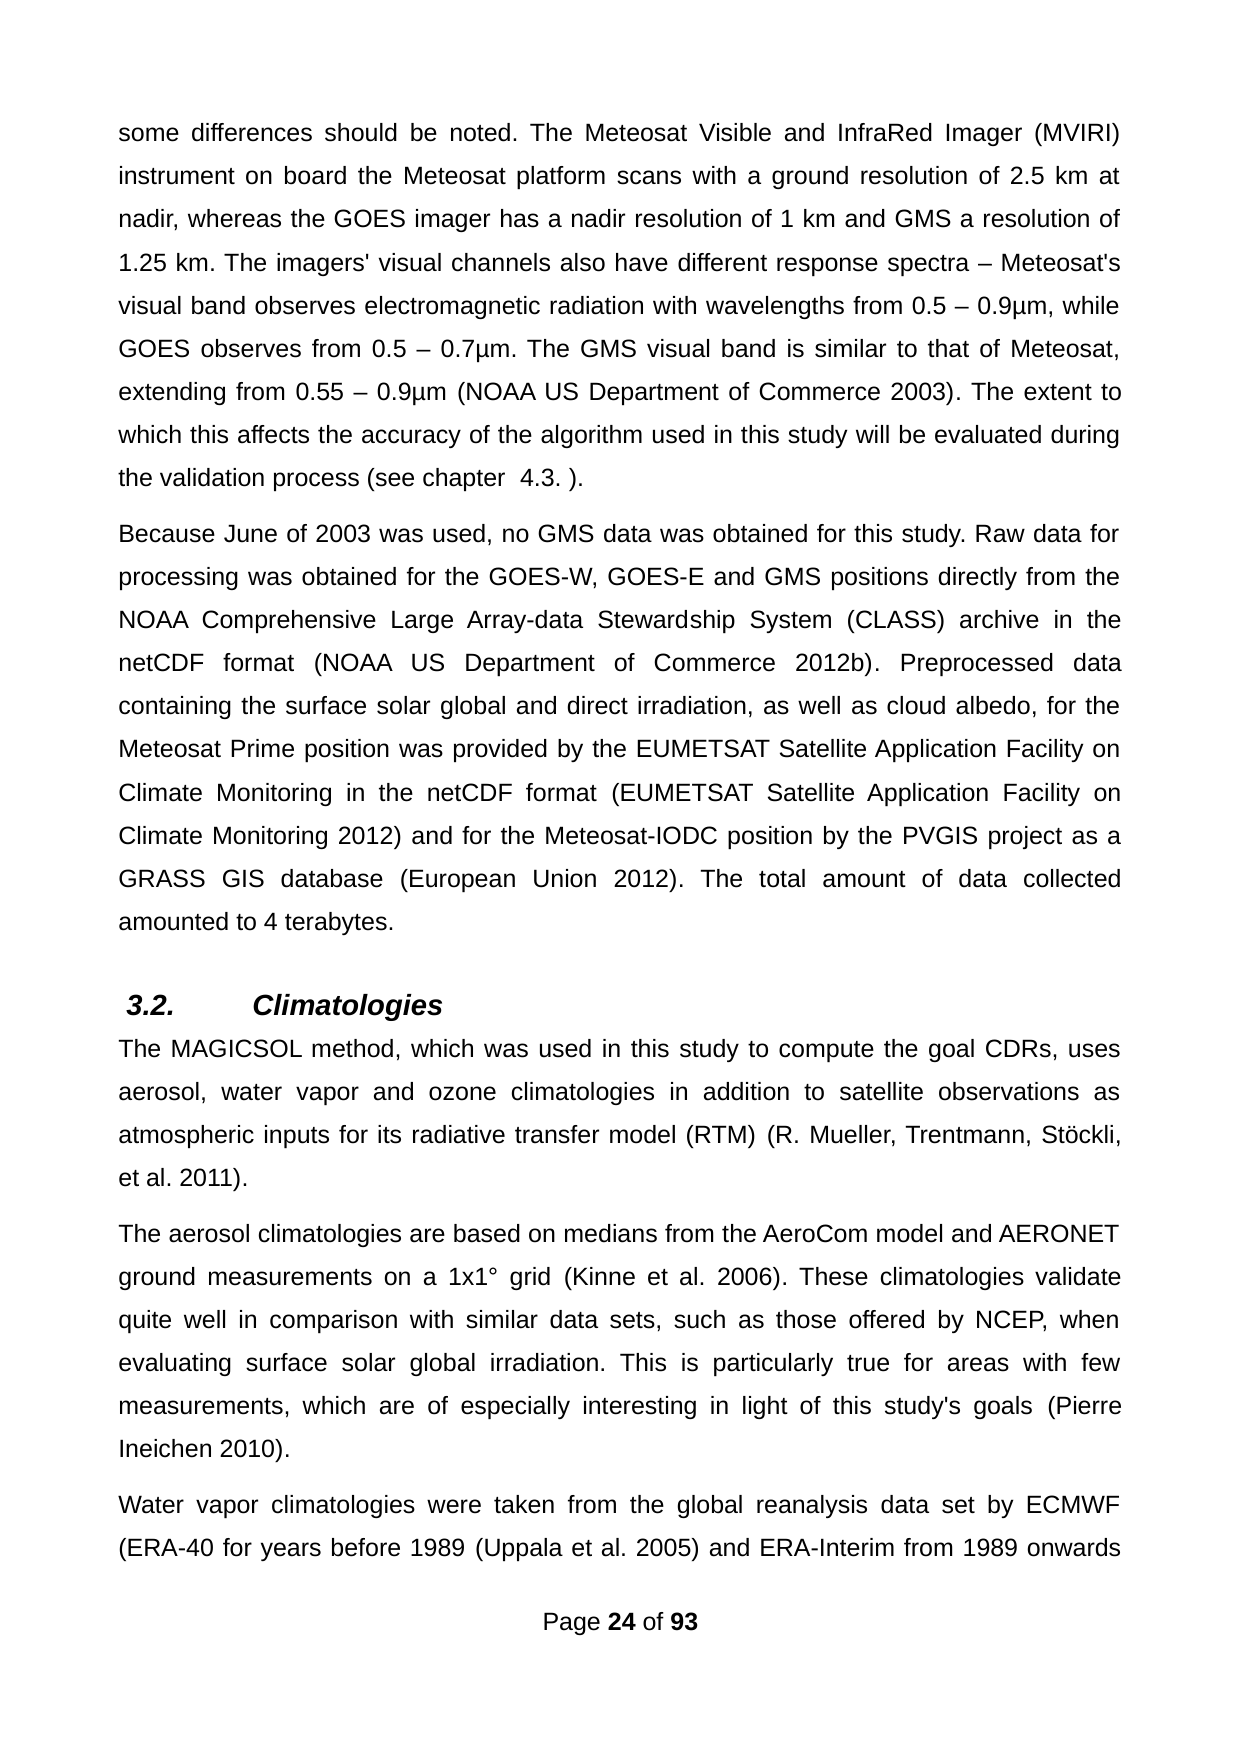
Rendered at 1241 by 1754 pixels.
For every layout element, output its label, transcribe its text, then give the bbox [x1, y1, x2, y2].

text The aerosol climatologies are based on medians from the AeroCom model and AERONET ground measurements on a 1x1° grid (Kinne et al. 2006). These climatologies validate quite well in comparison with similar data sets, such as those offered by NCEP, when evaluating surface solar global irradiation. This is particularly true for areas with few measurements, which are of especially interesting in light of this study's goals (Pierre Ineichen 2010). [118, 1218, 1122, 1463]
text Water vapor climatologies were taken from the global reanalysis data set by ECMWF (ERA-40 for years before 1989 (Uppala et al. 2005) and ERA-Interim from 1989 onwards [118, 1490, 1122, 1562]
text some differences should be noted. The Meteosat Visible and InfraRed Imager (MVIRI) instrument on board the Meteosat platform scans with a ground resolution of 2.5 km at nadir, whereas the GOES imager has a nadir resolution of 1 km and GMS a resolution of 1.25 km. The imagers' visual channels also have different response spectra – Meteosat's visual band observes electromagnetic radiation with wavelengths from 0.5 – 0.9µm, while GOES observes from 0.5 – 0.7µm. The GMS visual band is similar to that of Meteosat, extending from 0.55 – 0.9µm (NOAA US Department of Commerce 2003). The extent to which this affects the accuracy of the algorithm used in this study will be evaluated during the validation process (see chapter 4.3). [118, 118, 1122, 492]
text The MAGICSOL method, which was used in this study to compute the goal CDRs, uses aerosol, water vapor and ozone climatologies in addition to satellite observations as atmospheric inputs for its radiative transfer model (RTM) (R. Mueller, Trentmann, Stöckli, et al. 2011). [118, 1033, 1122, 1192]
text Because June of 2003 was used, no GMS data was obtained for this study. Raw data for processing was obtained for the GOES-W, GOES-E and GMS positions directly from the NOAA Comprehensive Large Array-data Steward­ship System (CLASS) archive in the netCDF format (NOAA US Department of Commerce 2012b). Preprocessed data containing the surface solar global and direct irradiation, as well as cloud albedo, for the Meteosat Prime position was provided by the EUMETSAT Satellite Application Facility on Climate Monitoring in the netCDF format (EUMETSAT Satellite Application Facility on Climate Monitoring 2012) and for the Meteosat-IODC position by the PVGIS project as a GRASS GIS database (European Union 2012). The total amount of data collected amounted to 4 terabytes. [118, 519, 1122, 936]
subtitle Climatologies [118, 987, 1122, 1021]
